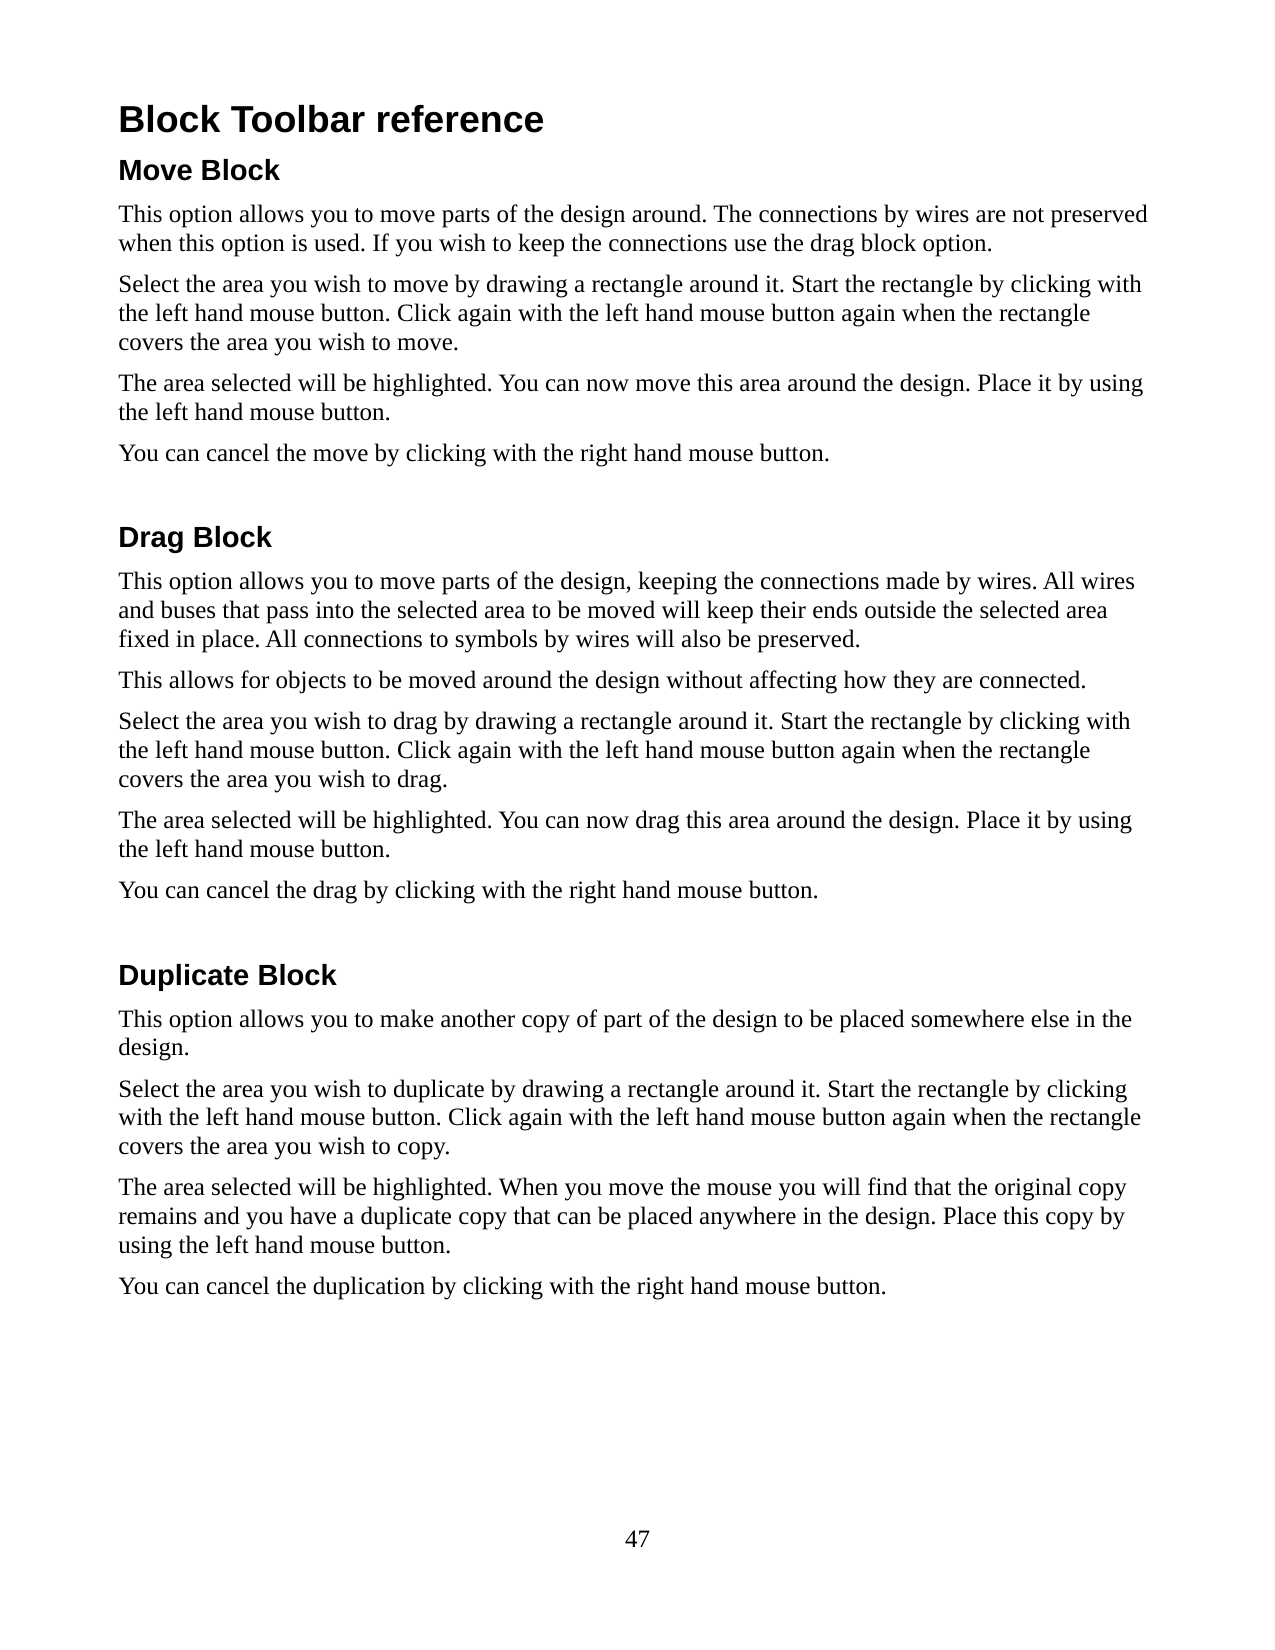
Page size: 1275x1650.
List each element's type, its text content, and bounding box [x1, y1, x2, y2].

text The area selected will be highlighted. When you move the mouse you will find that the original copy remains and you have a duplicate copy that can be placed anywhere in the design. Place this copy by using the left hand mouse button. [118, 1172, 1157, 1259]
text The area selected will be highlighted. You can now drag this area around the design. Place it by using the left hand mouse button. [118, 805, 1157, 863]
text Select the area you wish to duplicate by drawing a rectangle around it. Start the rectangle by clicking with the left hand mouse button. Click again with the left hand mouse button again when the rectangle covers the area you wish to copy. [118, 1074, 1157, 1160]
text Select the area you wish to move by drawing a rectangle around it. Start the rectangle by clicking with the left hand mouse button. Click again with the left hand mouse button again when the rectangle covers the area you wish to move. [118, 269, 1157, 355]
text You can cancel the move by clicking with the right hand mouse button. [118, 438, 1157, 467]
text This option allows you to make another copy of part of the design to be placed somewhere else in the design. [118, 1004, 1157, 1061]
text Select the area you wish to drag by drawing a rectangle around it. Start the rectangle by clicking with the left hand mouse button. Click again with the left hand mouse button again when the rectangle covers the area you wish to drag. [118, 706, 1157, 793]
text Duplicate Block [118, 958, 1157, 991]
text The area selected will be highlighted. You can now move this area around the design. Place it by using the left hand mouse button. [118, 368, 1157, 425]
text This option allows you to move parts of the design around. The connections by wires are not preserved when this option is used. If you wish to keep the connections use the drag block option. [118, 199, 1157, 257]
text You can cancel the duplication by clicking with the right hand mouse button. [118, 1271, 1157, 1300]
text Move Block [118, 153, 1157, 187]
text This option allows you to move parts of the design, keeping the connections made by wires. All wires and buses that pass into the selected area to be moved will keep their ends outside the selected area fixed in place. All connections to symbols by wires will also be preserved. [118, 566, 1157, 653]
text This allows for objects to be moved around the design without affecting how they are connected. [118, 665, 1157, 694]
text You can cancel the drag by clicking with the right hand mouse button. [118, 875, 1157, 904]
text Drag Block [118, 520, 1157, 554]
text Block Toolbar reference [118, 97, 1157, 141]
